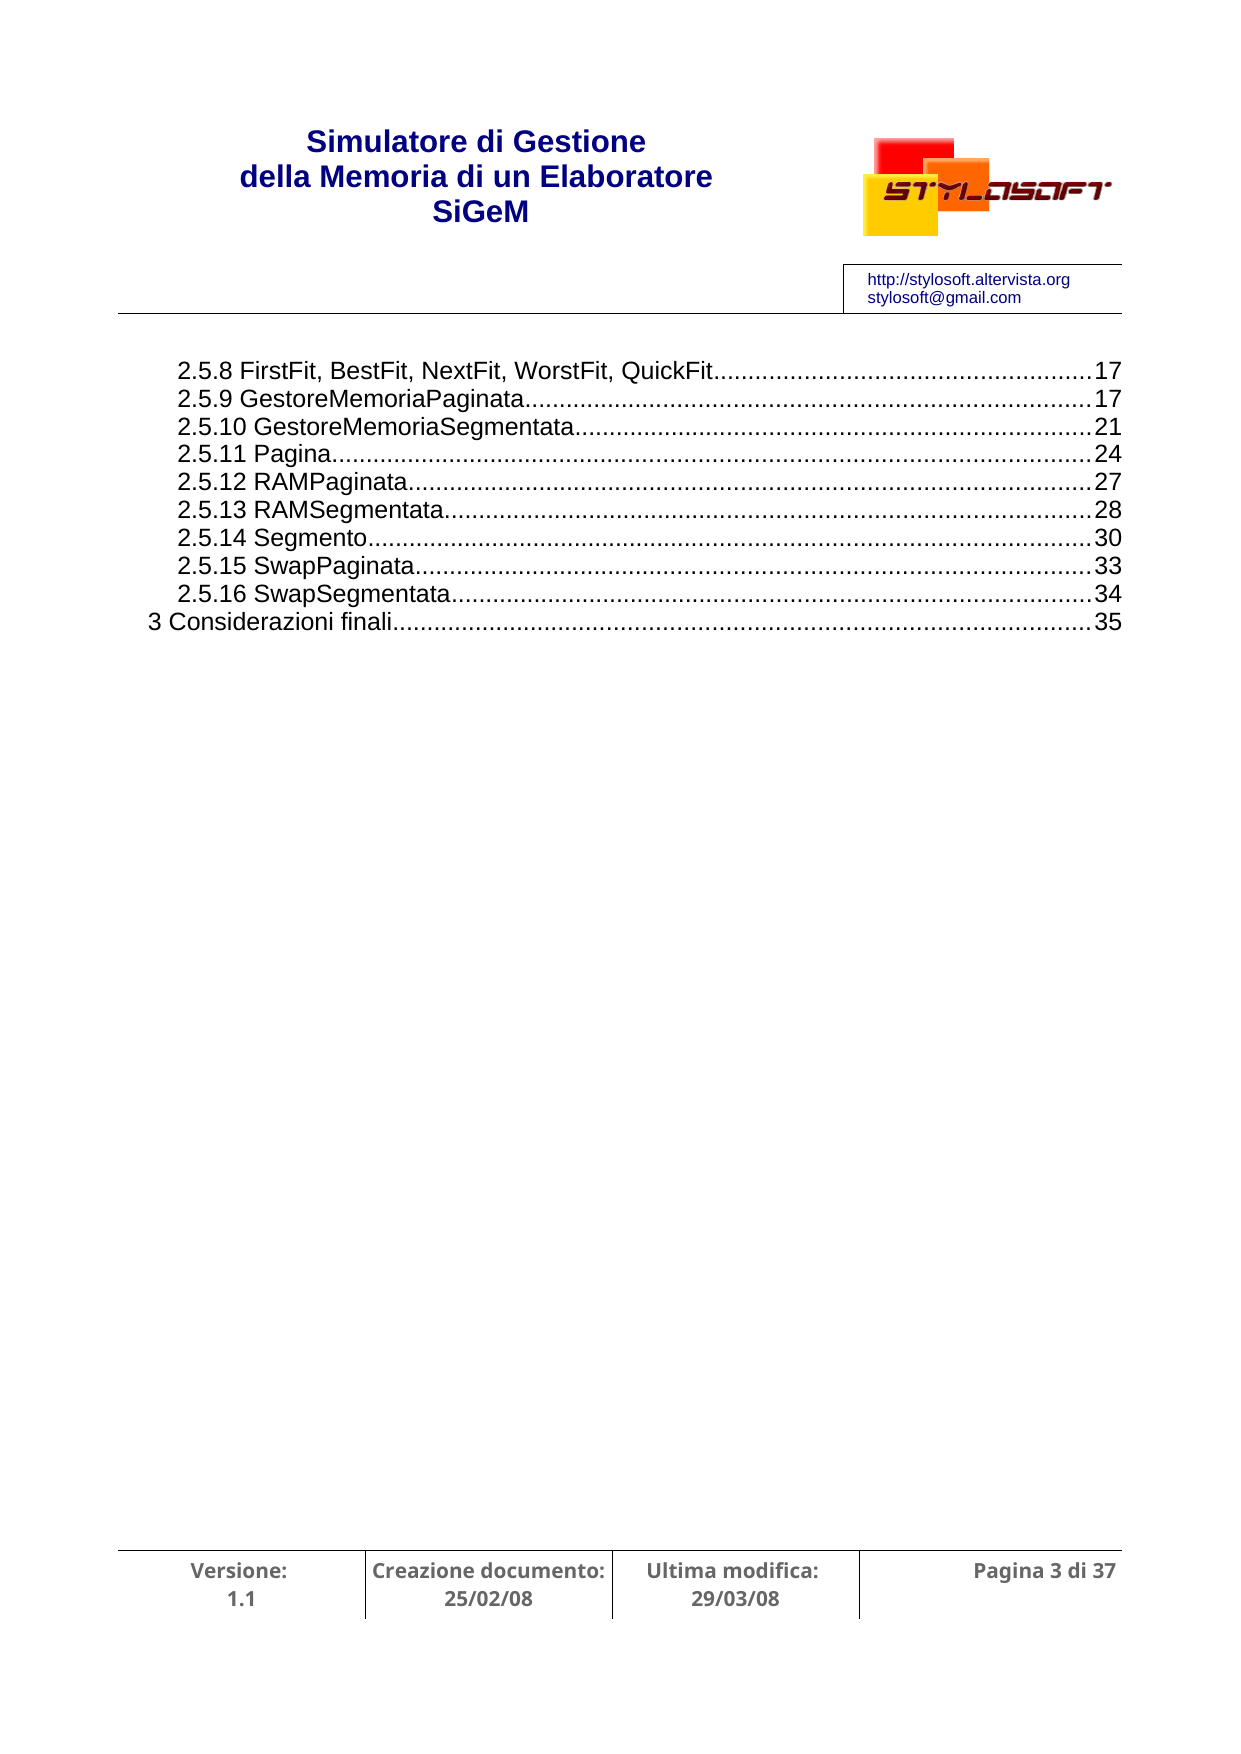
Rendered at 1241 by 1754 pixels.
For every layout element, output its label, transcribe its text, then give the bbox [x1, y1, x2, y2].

text 2.5.9 GestoreMemoriaPaginata 17 [177, 384, 1122, 412]
text 2.5.12 RAMPaginata 27 [177, 468, 1122, 496]
text 2.5.15 SwapPaginata 33 [177, 552, 1122, 580]
text 2.5.10 GestoreMemoriaSegmentata 21 [177, 412, 1122, 440]
picture [848, 123, 1117, 247]
text 2.5.16 SwapSegmentata 34 [177, 580, 1122, 608]
text 3 Considerazioni finali 35 [148, 608, 1122, 636]
text 2.5.11 Pagina 24 [177, 440, 1122, 468]
text 2.5.8 FirstFit, BestFit, NextFit, WorstFit, QuickFit 17 [177, 356, 1122, 384]
text 2.5.13 RAMSegmentata 28 [177, 496, 1122, 524]
text 2.5.14 Segmento 30 [177, 524, 1122, 552]
